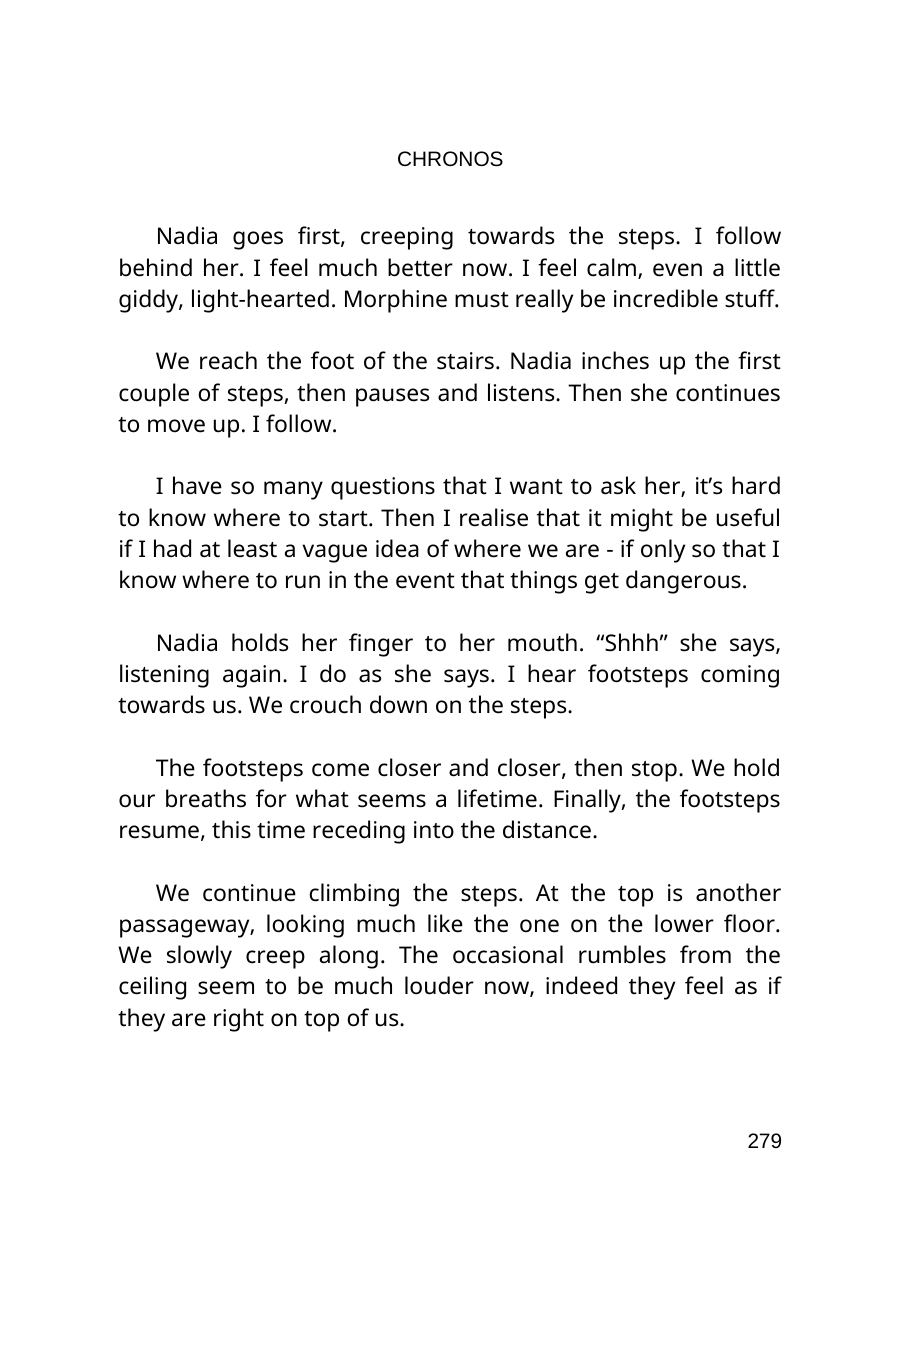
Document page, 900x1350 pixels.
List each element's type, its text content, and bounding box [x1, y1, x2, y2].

text I have so many questions that I want to ask her, it’s hard to know where to start. Then I realise that it might be useful if I had at least a vague idea of where we are - if only so that I know where to run in the event that things get dangerous. [118, 470, 782, 595]
text Nadia goes first, creeping towards the steps. I follow behind her. I feel much better now. I feel calm, even a little giddy, light-hearted. Morphine must really be incredible stuff. [118, 220, 782, 314]
text Nadia holds her finger to her mouth. “Shhh” she says, listening again. I do as she says. I hear footsteps coming towards us. We crouch down on the steps. [118, 626, 782, 720]
text The footsteps come closer and closer, then stop. We hold our breaths for what seems a lifetime. Finally, the footsteps resume, this time receding into the distance. [118, 751, 782, 845]
text We continue climbing the steps. At the top is another passageway, looking much like the one on the lower floor. We slowly creep along. The occasional rumbles from the ceiling seem to be much louder now, indeed they feel as if they are right on top of us. [118, 876, 782, 1033]
text We reach the foot of the stairs. Nadia inches up the first couple of steps, then pauses and listens. Then she continues to move up. I follow. [118, 345, 782, 439]
